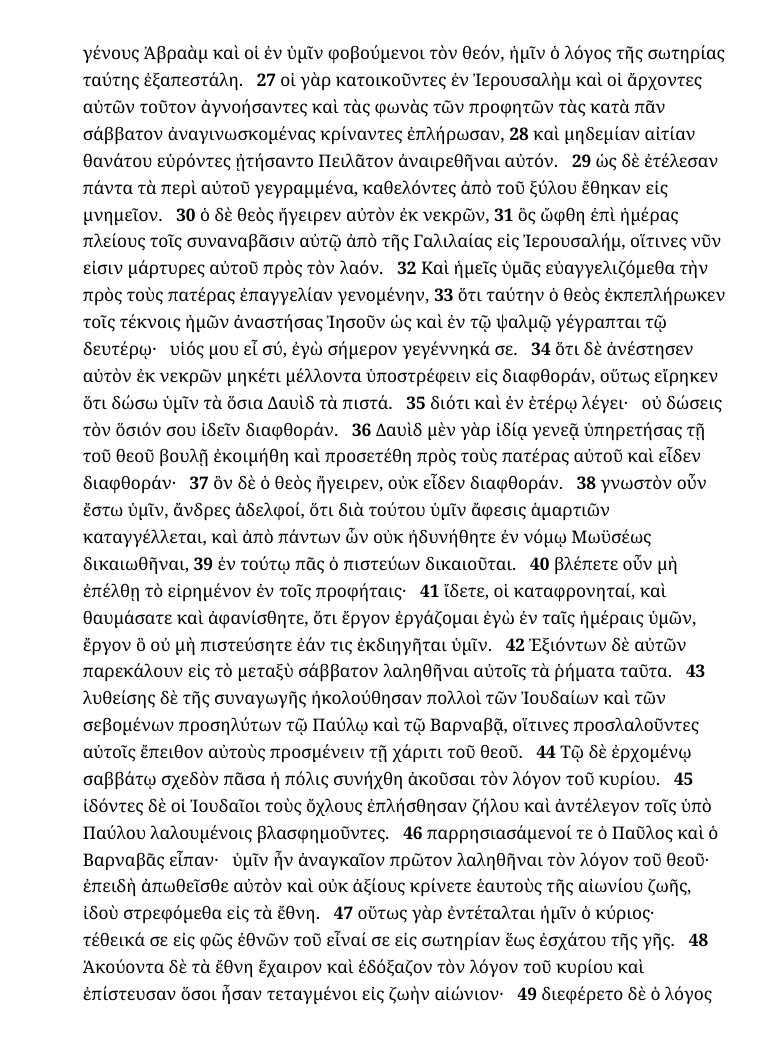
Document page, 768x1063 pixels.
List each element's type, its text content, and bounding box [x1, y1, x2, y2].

text γένους Ἀβραὰμ καὶ οἱ ἐν ὑμῖν φοβούμενοι τὸν θεόν, ἡμῖν ὁ λόγος τῆς σωτηρίας ταύτης ἐξαπεστάλη. 27 οἱ γὰρ κατοικοῦντες ἐν Ἰερουσαλὴμ καὶ οἱ ἄρχοντες αὐτῶν τοῦτον ἀγνοήσαντες καὶ τὰς φωνὰς τῶν προφητῶν τὰς κατὰ πᾶν σάββατον ἀναγινωσκομένας κρίναντες ἐπλήρωσαν, 28 καὶ μηδεμίαν αἰτίαν θανάτου εὑρόντες ᾐτήσαντο Πειλᾶτον ἀναιρεθῆναι αὐτόν. 29 ὡς δὲ ἐτέλεσαν πάντα τὰ περὶ αὐτοῦ γεγραμμένα, καθελόντες ἀπὸ τοῦ ξύλου ἔθηκαν εἰς μνημεῖον. 30 ὁ δὲ θεὸς ἤγειρεν αὐτὸν ἐκ νεκρῶν, 31 ὃς ὤφθη ἐπὶ ἡμέρας πλείους τοῖς συναναβᾶσιν αὐτῷ ἀπὸ τῆς Γαλιλαίας εἰς Ἰερουσαλήμ, οἵτινες νῦν εἰσιν μάρτυρες αὐτοῦ πρὸς τὸν λαόν. 32 Καὶ ἡμεῖς ὑμᾶς εὐαγγελιζόμεθα τὴν πρὸς τοὺς πατέρας ἐπαγγελίαν γενομένην, 33 ὅτι ταύτην ὁ θεὸς ἐκπεπλήρωκεν τοῖς τέκνοις ἡμῶν ἀναστήσας Ἰησοῦν ὡς καὶ ἐν τῷ ψαλμῷ γέγραπται τῷ δευτέρῳ· υἱός μου εἶ σύ, ἐγὼ σήμερον γεγέννηκά σε. 34 ὅτι δὲ ἀνέστησεν αὐτὸν ἐκ νεκρῶν μηκέτι μέλλοντα ὑποστρέφειν εἰς διαφθοράν, οὕτως εἴρηκεν ὅτι δώσω ὑμῖν τὰ ὅσια Δαυὶδ τὰ πιστά. 35 διότι καὶ ἐν ἑτέρῳ λέγει· οὐ δώσεις τὸν ὅσιόν σου ἰδεῖν διαφθοράν. 36 Δαυὶδ μὲν γὰρ ἰδίᾳ γενεᾷ ὑπηρετήσας τῇ τοῦ θεοῦ βουλῇ ἐκοιμήθη καὶ προσετέθη πρὸς τοὺς πατέρας αὐτοῦ καὶ εἶδεν διαφθοράν· 37 ὃν δὲ ὁ θεὸς ἤγειρεν, οὐκ εἶδεν διαφθοράν. 38 γνωστὸν οὖν ἔστω ὑμῖν, ἄνδρες ἀδελφοί, ὅτι διὰ τούτου ὑμῖν ἄφεσις ἁμαρτιῶν καταγγέλλεται, καὶ ἀπὸ πάντων ὧν οὐκ ἠδυνήθητε ἐν νόμῳ Μωϋσέως δικαιωθῆναι, 39 ἐν τούτῳ πᾶς ὁ πιστεύων δικαιοῦται. 40 βλέπετε οὖν μὴ ἐπέλθῃ τὸ εἰρημένον ἐν τοῖς προφήταις· 41 ἴδετε, οἱ καταφρονηταί, καὶ θαυμάσατε καὶ ἀφανίσθητε, ὅτι ἔργον ἐργάζομαι ἐγὼ ἐν ταῖς ἡμέραις ὑμῶν, ἔργον ὃ οὐ μὴ πιστεύσητε ἐάν τις ἐκδιηγῆται ὑμῖν. 42 Ἐξιόντων δὲ αὐτῶν παρεκάλουν εἰς τὸ μεταξὺ σάββατον λαληθῆναι αὐτοῖς τὰ ῥήματα ταῦτα. 43 λυθείσης δὲ τῆς συναγωγῆς ἠκολούθησαν πολλοὶ τῶν Ἰουδαίων καὶ τῶν σεβομένων προσηλύτων τῷ Παύλῳ καὶ τῷ Βαρναβᾷ, οἵτινες προσλαλοῦντες αὐτοῖς ἔπειθον αὐτοὺς προσμένειν τῇ χάριτι τοῦ θεοῦ. 44 Τῷ δὲ ἐρχομένῳ σαββάτῳ σχεδὸν πᾶσα ἡ πόλις συνήχθη ἀκοῦσαι τὸν λόγον τοῦ κυρίου. 45 ἰδόντες δὲ οἱ Ἰουδαῖοι τοὺς ὄχλους ἐπλήσθησαν ζήλου καὶ ἀντέλεγον τοῖς ὑπὸ Παύλου λαλουμένοις βλασφημοῦντες. 46 παρρησιασάμενοί τε ὁ Παῦλος καὶ ὁ Βαρναβᾶς εἶπαν· ὑμῖν ἦν ἀναγκαῖον πρῶτον λαληθῆναι τὸν λόγον τοῦ θεοῦ· ἐπειδὴ ἀπωθεῖσθε αὐτὸν καὶ οὐκ ἀξίους κρίνετε ἑαυτοὺς τῆς αἰωνίου ζωῆς, ἰδοὺ στρεφόμεθα εἰς τὰ ἔθνη. 47 οὕτως γὰρ ἐντέταλται ἡμῖν ὁ κύριος· τέθεικά σε εἰς φῶς ἐθνῶν τοῦ εἶναί σε εἰς σωτηρίαν ἕως ἐσχάτου τῆς γῆς. 48 Ἀκούοντα δὲ τὰ ἔθνη ἔχαιρον καὶ ἐδόξαζον τὸν λόγον τοῦ κυρίου καὶ ἐπίστευσαν ὅσοι ἦσαν τεταγμένοι εἰς ζωὴν αἰώνιον· 49 διεφέρετο δὲ ὁ λόγος [83, 41, 726, 1005]
